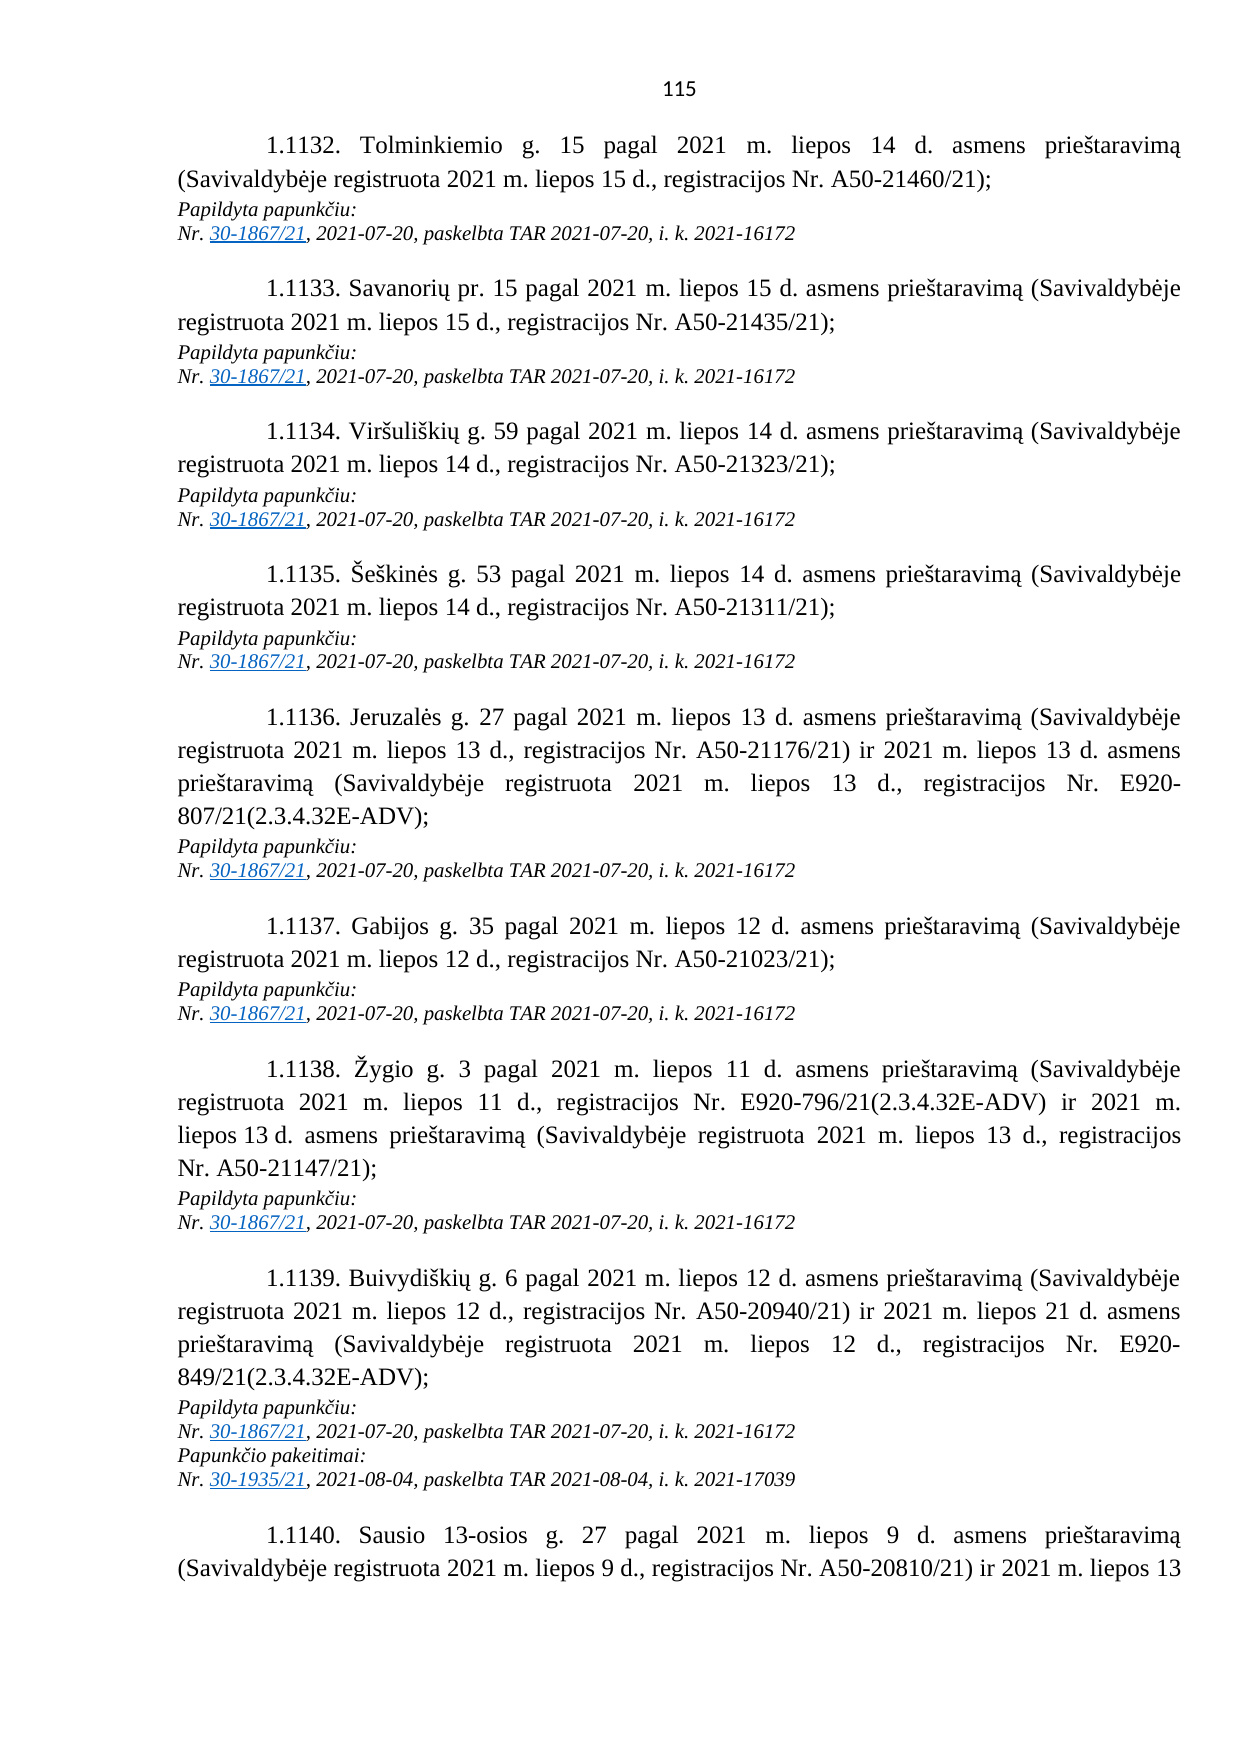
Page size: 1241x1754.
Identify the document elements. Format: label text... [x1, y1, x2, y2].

text 1.1132. Tolminkiemio g. 15 pagal 2021 m. liepos 14 d. asmens prieštaravimą (Savivaldybėje registruota 2021 m. liepos 15 d., registracijos Nr. A50-21460/21); [177, 131, 1181, 192]
text Papildyta papunkčiu: [177, 197, 1181, 221]
text 1.1136. Jeruzalės g. 27 pagal 2021 m. liepos 13 d. asmens prieštaravimą (Savivaldybėje registruota 2021 m. liepos 13 d., registracijos Nr. A50-21176/21) ir 2021 m. liepos 13 d. asmens prieštaravimą (Savivaldybėje registruota 2021 m. liepos 13 d., registracijos Nr. E920-807/21(2.3.4.32E-ADV); [177, 702, 1181, 830]
text Nr. 30-1867/21, 2021-07-20, paskelbta TAR 2021-07-20, i. k. 2021-16172 [177, 858, 1181, 882]
text 1.1133. Savanorių pr. 15 pagal 2021 m. liepos 15 d. asmens prieštaravimą (Savivaldybėje registruota 2021 m. liepos 15 d., registracijos Nr. A50-21435/21); [177, 273, 1181, 335]
text Papunkčio pakeitimai: [177, 1443, 1181, 1467]
text 1.1137. Gabijos g. 35 pagal 2021 m. liepos 12 d. asmens prieštaravimą (Savivaldybėje registruota 2021 m. liepos 12 d., registracijos Nr. A50-21023/21); [177, 911, 1181, 973]
text 1.1135. Šeškinės g. 53 pagal 2021 m. liepos 14 d. asmens prieštaravimą (Savivaldybėje registruota 2021 m. liepos 14 d., registracijos Nr. A50-21311/21); [177, 559, 1181, 621]
text Nr. 30-1867/21, 2021-07-20, paskelbta TAR 2021-07-20, i. k. 2021-16172 [177, 364, 1181, 388]
text Papildyta papunkčiu: [177, 339, 1181, 364]
text 1.1139. Buivydiškių g. 6 pagal 2021 m. liepos 12 d. asmens prieštaravimą (Savivaldybėje registruota 2021 m. liepos 12 d., registracijos Nr. A50-20940/21) ir 2021 m. liepos 21 d. asmens prieštaravimą (Savivaldybėje registruota 2021 m. liepos 12 d., registracijos Nr. E920-849/21(2.3.4.32E-ADV); [177, 1263, 1181, 1391]
text Nr. 30-1867/21, 2021-07-20, paskelbta TAR 2021-07-20, i. k. 2021-16172 [177, 1210, 1181, 1234]
text Nr. 30-1867/21, 2021-07-20, paskelbta TAR 2021-07-20, i. k. 2021-16172 [177, 649, 1181, 673]
text Nr. 30-1867/21, 2021-07-20, paskelbta TAR 2021-07-20, i. k. 2021-16172 [177, 507, 1181, 531]
text Papildyta papunkčiu: [177, 1395, 1181, 1419]
text Nr. 30-1867/21, 2021-07-20, paskelbta TAR 2021-07-20, i. k. 2021-16172 [177, 221, 1181, 245]
text Papildyta papunkčiu: [177, 1186, 1181, 1210]
text 1.1134. Viršuliškių g. 59 pagal 2021 m. liepos 14 d. asmens prieštaravimą (Savivaldybėje registruota 2021 m. liepos 14 d., registracijos Nr. A50-21323/21); [177, 416, 1181, 478]
text Nr. 30-1867/21, 2021-07-20, paskelbta TAR 2021-07-20, i. k. 2021-16172 [177, 1001, 1181, 1025]
text Nr. 30-1867/21, 2021-07-20, paskelbta TAR 2021-07-20, i. k. 2021-16172 [177, 1419, 1181, 1443]
text 1.1138. Žygio g. 3 pagal 2021 m. liepos 11 d. asmens prieštaravimą (Savivaldybėje registruota 2021 m. liepos 11 d., registracijos Nr. E920-796/21(2.3.4.32E-ADV) ir 2021 m. liepos 13 d. asmens prieštaravimą (Savivaldybėje registruota 2021 m. liepos 13 d., registracijos Nr. A50-21147/21); [177, 1054, 1181, 1182]
text Papildyta papunkčiu: [177, 834, 1181, 858]
text Nr. 30-1935/21, 2021-08-04, paskelbta TAR 2021-08-04, i. k. 2021-17039 [177, 1467, 1181, 1491]
text Papildyta papunkčiu: [177, 482, 1181, 507]
text 1.1140. Sausio 13-osios g. 27 pagal 2021 m. liepos 9 d. asmens prieštaravimą (Savivaldybėje registruota 2021 m. liepos 9 d., registracijos Nr. A50-20810/21) ir 2021 m. liepos 13 [177, 1520, 1181, 1582]
text Papildyta papunkčiu: [177, 625, 1181, 649]
text Papildyta papunkčiu: [177, 977, 1181, 1001]
